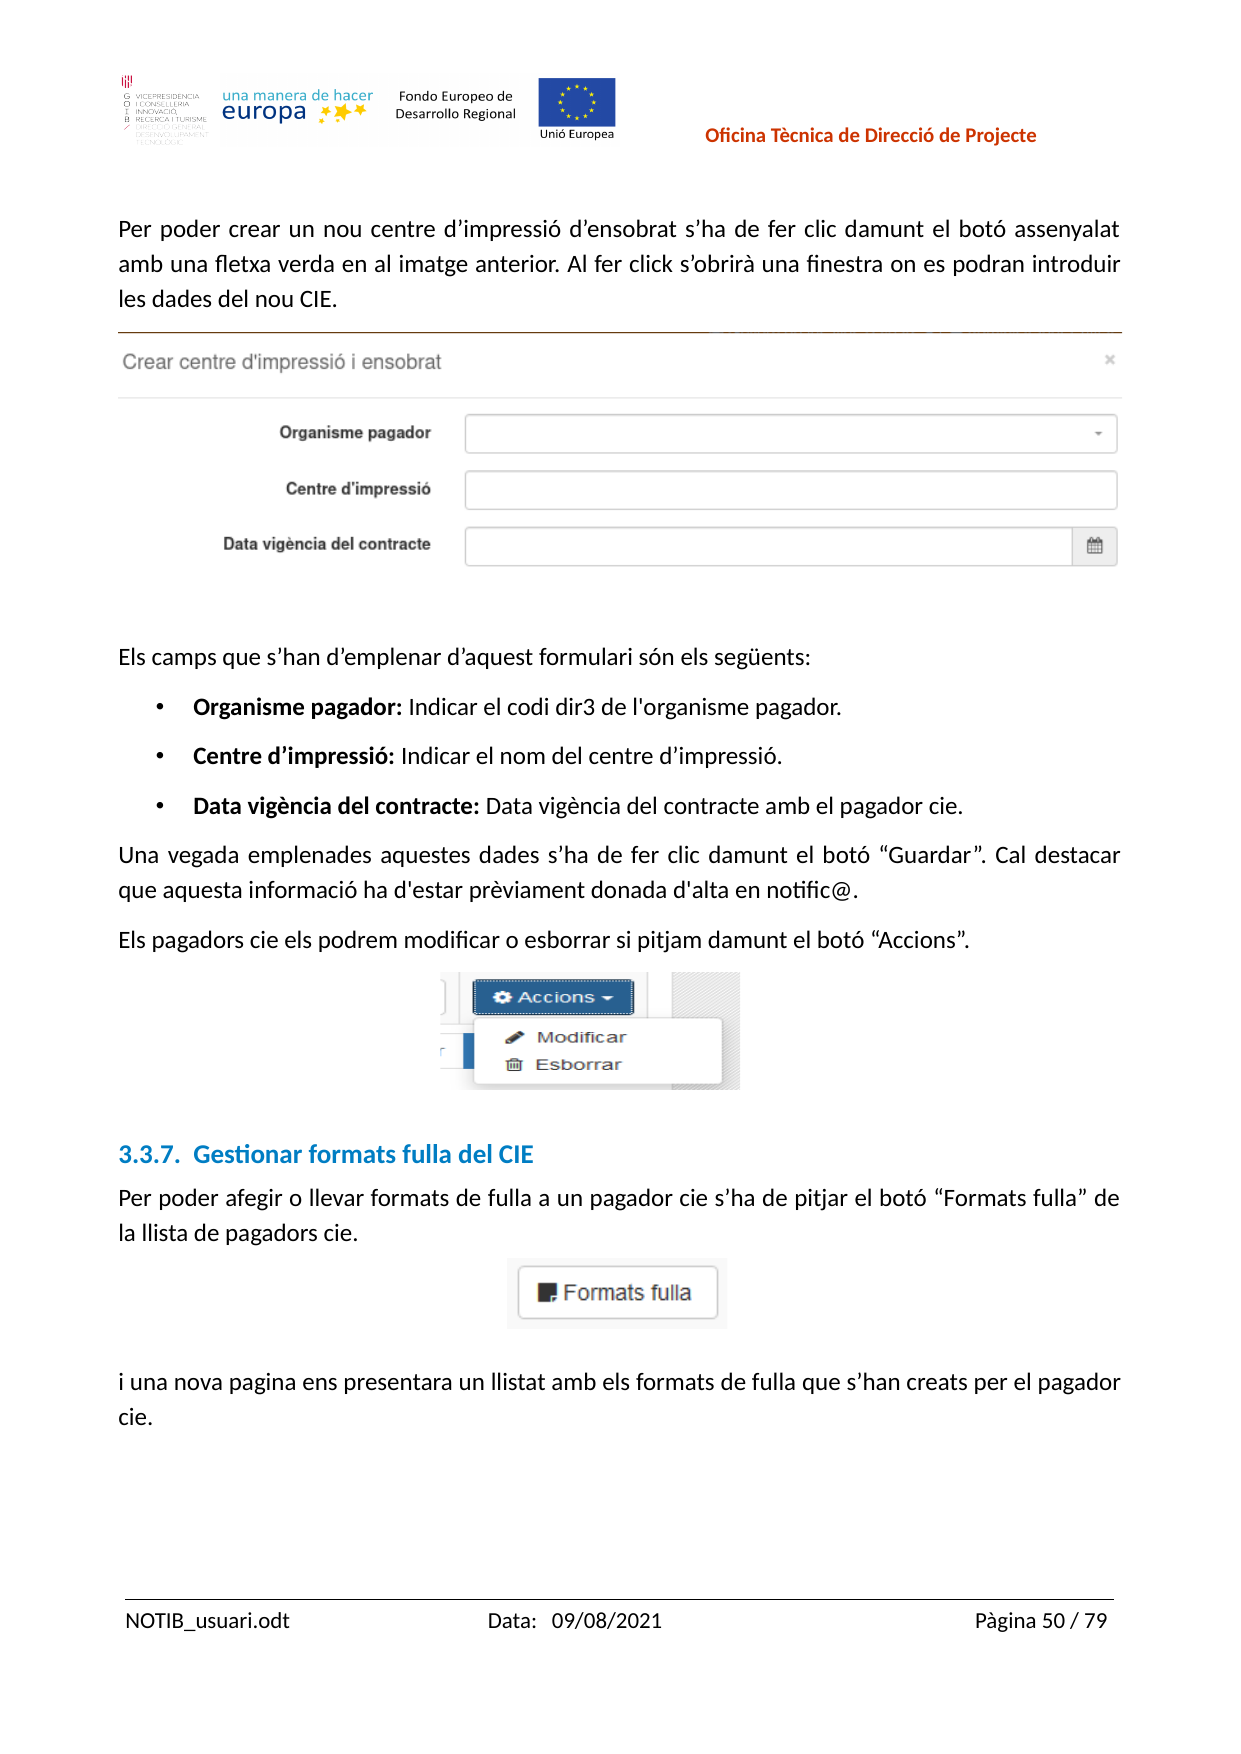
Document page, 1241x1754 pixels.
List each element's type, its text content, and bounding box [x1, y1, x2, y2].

picture [118, 332, 1123, 587]
text Una vegada emplenades aquestes dades s’ha de fer clic damunt el botó “Guardar”. Cal destacar que aquesta informació ha d'estar prèviament donada d'alta en notific@. [118, 839, 1122, 905]
text Per poder afegir o llevar formats de fulla a un pagador cie s’ha de pitjar el botó “Formats fulla” de la llista de pagadors cie. [118, 1182, 1122, 1248]
list Centre d’impressió: Indicar el nom del centre d’impressió. [156, 740, 1122, 771]
text Per poder crear un nou centre d’impressió d’ensobrat s’ha de fer clic damunt el botó assenyalat amb una fletxa verda en al imatge anterior. Al fer click s’obrirà una finestra on es podran introduir les dades del nou CIE. [118, 213, 1122, 313]
text i una nova pagina ens presentara un llistat amb els formats de fulla que s’han creats per el pagador cie. [118, 1366, 1122, 1432]
list Organisme pagador: Indicar el codi dir3 de l'organisme pagador. [156, 691, 1122, 721]
text Els pagadors cie els podrem modificar o esborrar si pitjam damunt el botó “Accions”. [118, 924, 1122, 954]
picture [219, 73, 621, 147]
picture [507, 1258, 728, 1329]
list Data vigència del contracte: Data vigència del contracte amb el pagador cie. [156, 790, 1122, 820]
subtitle Gestionar formats fulla del CIE [118, 1137, 1122, 1170]
picture [118, 73, 213, 147]
text Els camps que s’han d’emplenar d’aquest formulari són els següents: [118, 641, 1122, 672]
picture [440, 972, 741, 1090]
